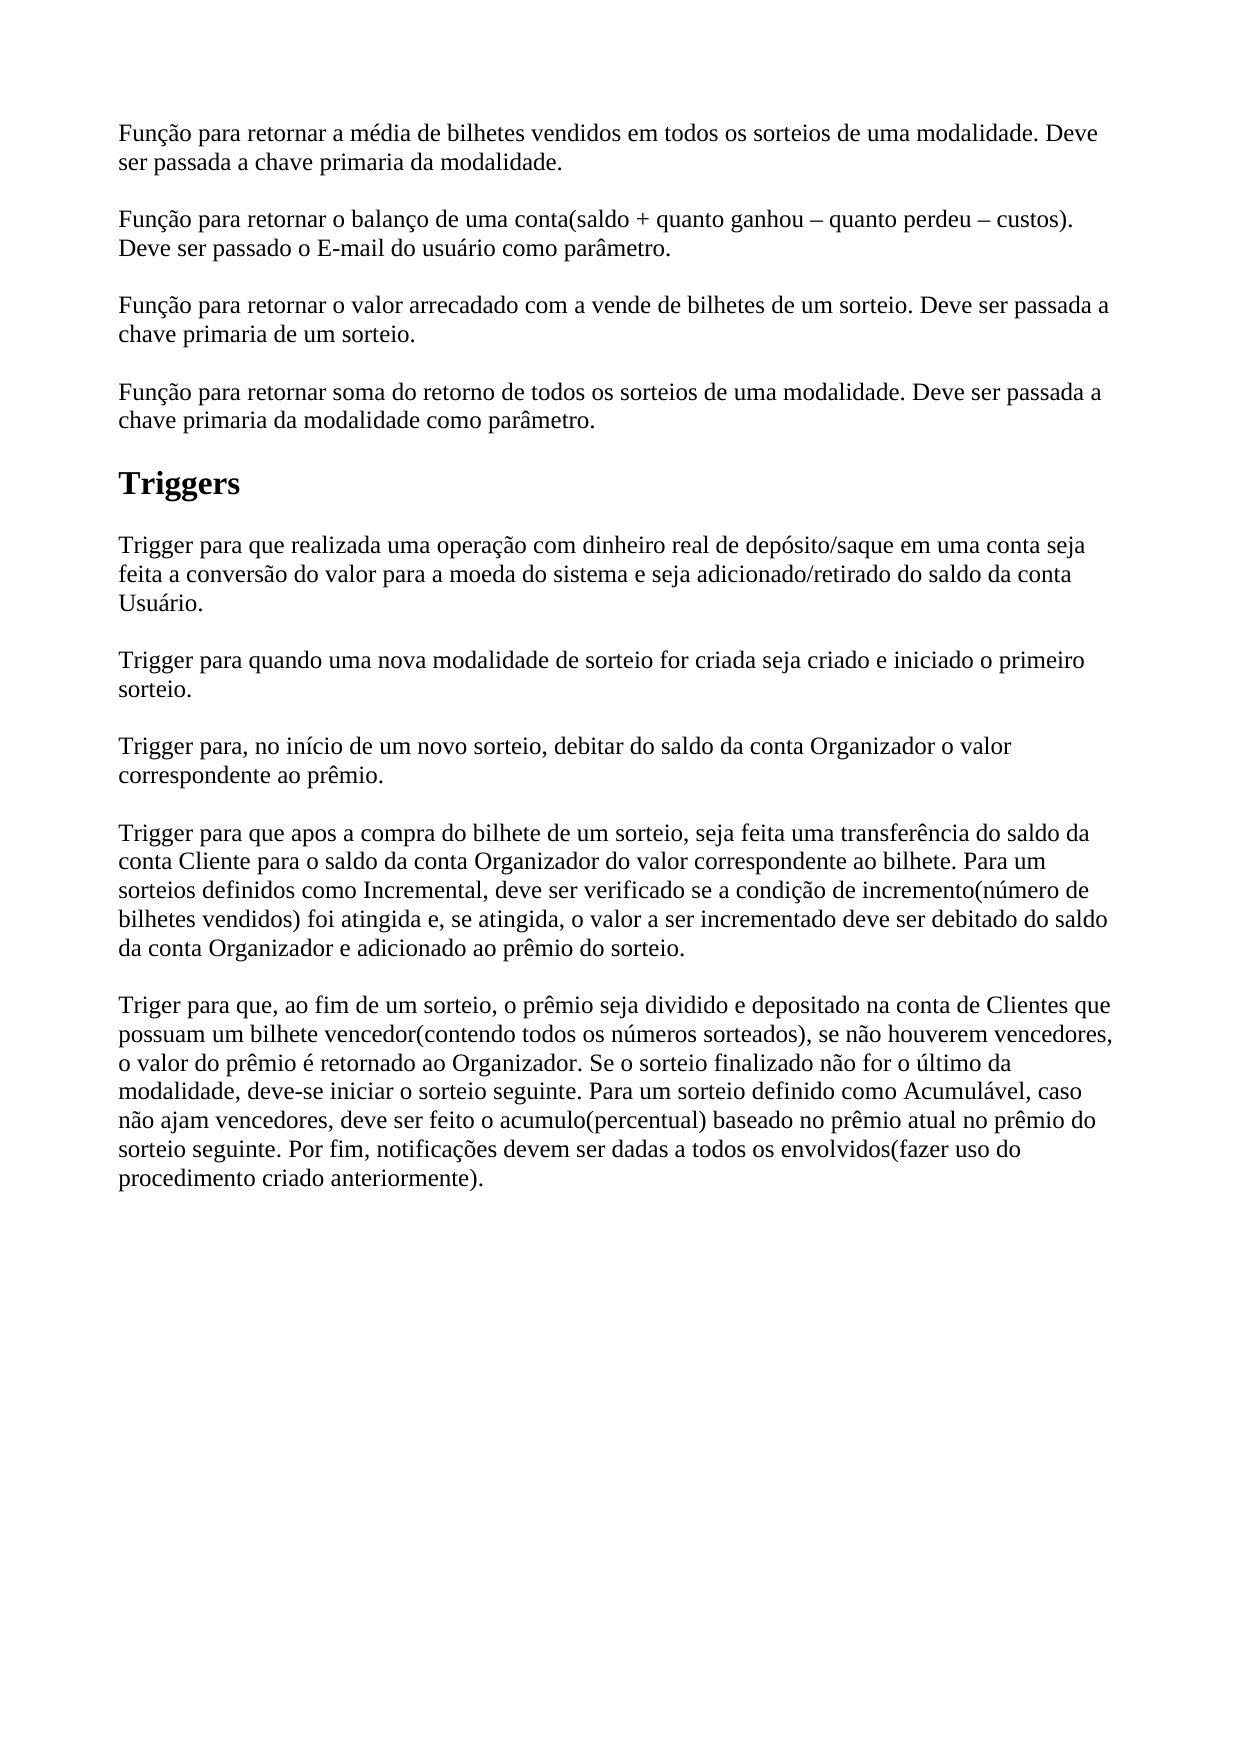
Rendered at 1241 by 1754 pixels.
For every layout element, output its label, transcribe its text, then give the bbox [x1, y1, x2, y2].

text Função para retornar a média de bilhetes vendidos em todos os sorteios de uma modalidade. Deve ser passada a chave primaria da modalidade. [118, 118, 1122, 176]
text Trigger para quando uma nova modalidade de sorteio for criada seja criado e iniciado o primeiro sorteio. [118, 645, 1122, 703]
text Trigger para que realizada uma operação com dinheiro real de depósito/saque em uma conta seja feita a conversão do valor para a moeda do sistema e seja adicionado/retirado do saldo da conta Usuário. [118, 530, 1122, 616]
text Triggers [118, 463, 1122, 501]
text Função para retornar soma do retorno de todos os sorteios de uma modalidade. Deve ser passada a chave primaria da modalidade como parâmetro. [118, 377, 1122, 434]
text Função para retornar o balanço de uma conta(saldo + quanto ganhou – quanto perdeu – custos). Deve ser passado o E-mail do usuário como parâmetro. [118, 204, 1122, 262]
text Triger para que, ao fim de um sorteio, o prêmio seja dividido e depositado na conta de Clientes que possuam um bilhete vencedor(contendo todos os números sorteados), se não houverem vencedores, o valor do prêmio é retornado ao Organizador. Se o sorteio finalizado não for o último da modalidade, deve-se iniciar o sorteio seguinte. Para um sorteio definido como Acumulável, caso não ajam vencedores, deve ser feito o acumulo(percentual) baseado no prêmio atual no prêmio do sorteio seguinte. Por fim, notificações devem ser dadas a todos os envolvidos(fazer uso do procedimento criado anteriormente). [118, 990, 1122, 1191]
text Trigger para, no início de um novo sorteio, debitar do saldo da conta Organizador o valor correspondente ao prêmio. [118, 731, 1122, 789]
text Trigger para que apos a compra do bilhete de um sorteio, seja feita uma transferência do saldo da conta Cliente para o saldo da conta Organizador do valor correspondente ao bilhete. Para um sorteios definidos como Incremental, deve ser verificado se a condição de incremento(número de bilhetes vendidos) foi atingida e, se atingida, o valor a ser incrementado deve ser debitado do saldo da conta Organizador e adicionado ao prêmio do sorteio. [118, 818, 1122, 961]
text Função para retornar o valor arrecadado com a vende de bilhetes de um sorteio. Deve ser passada a chave primaria de um sorteio. [118, 291, 1122, 348]
